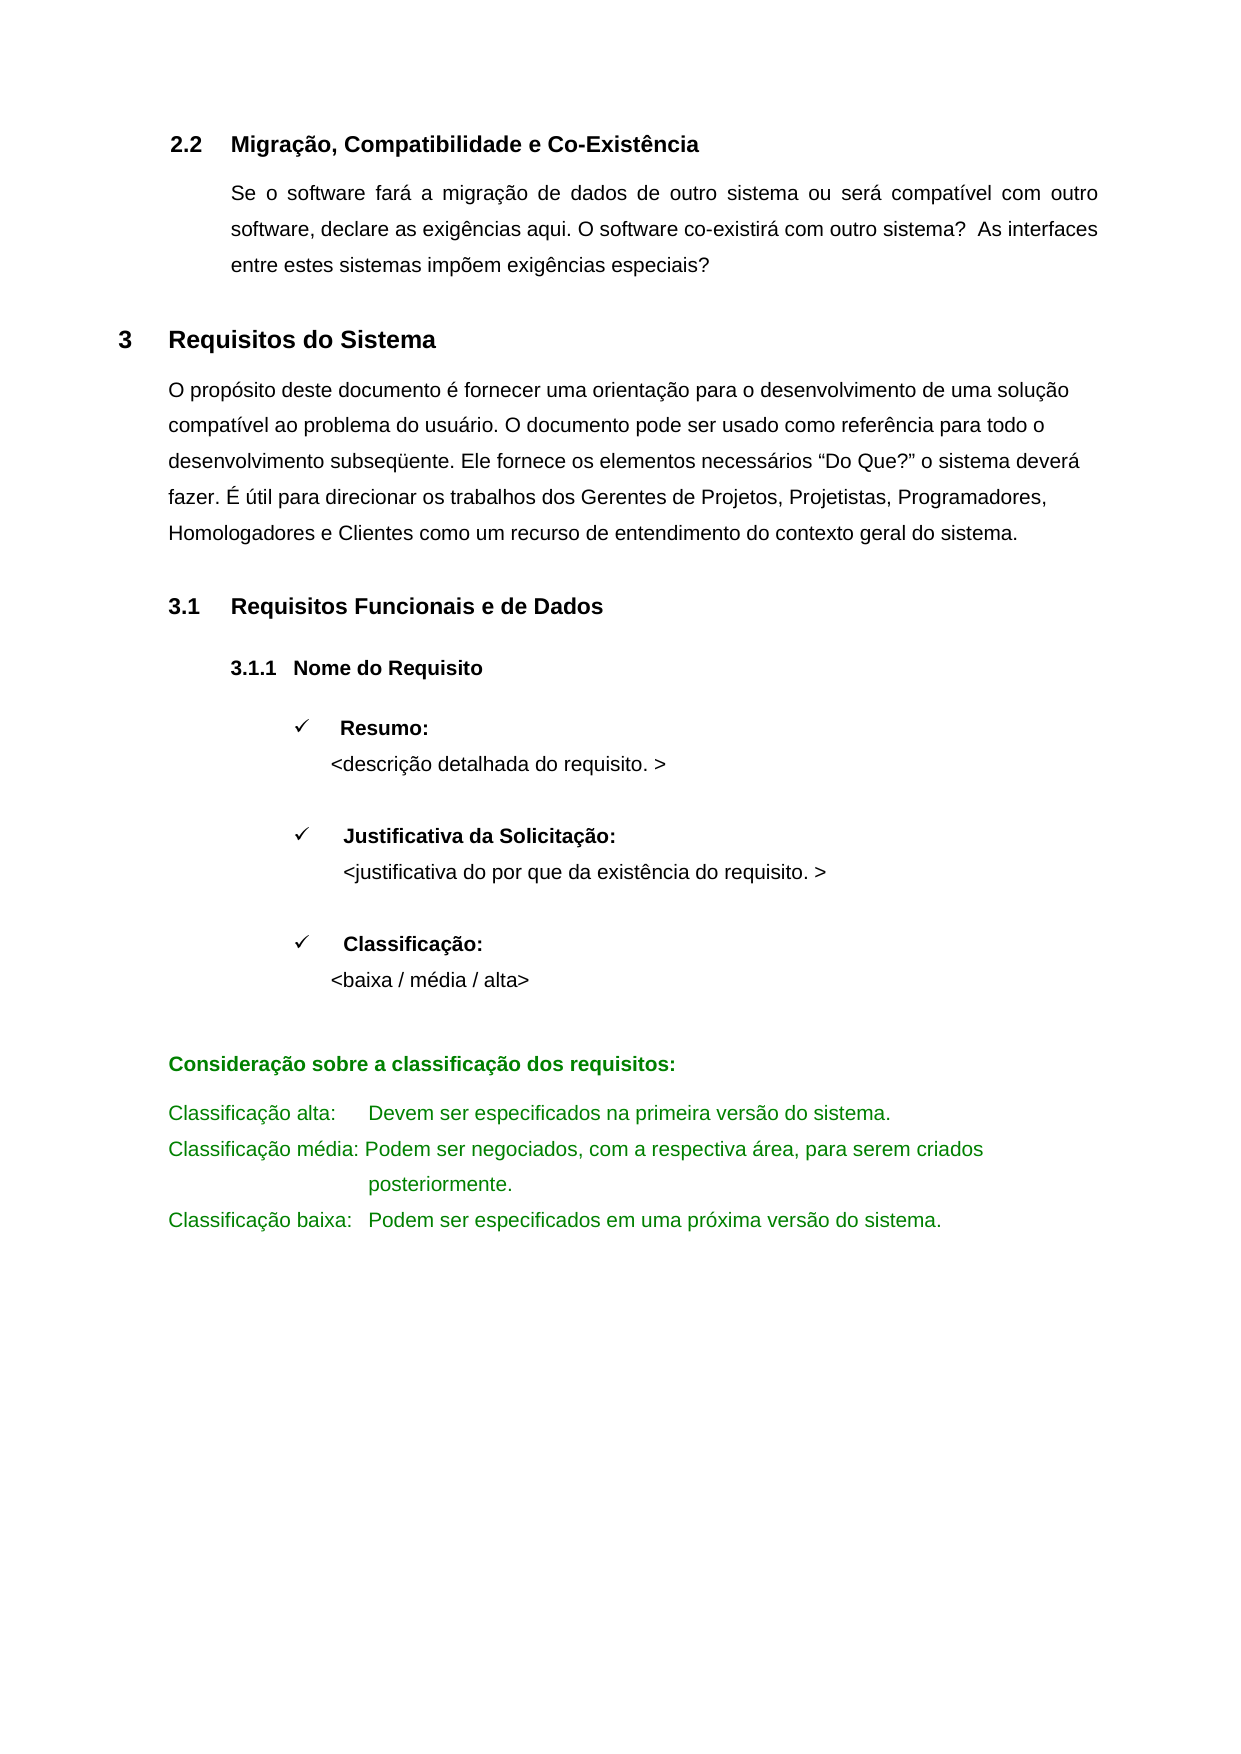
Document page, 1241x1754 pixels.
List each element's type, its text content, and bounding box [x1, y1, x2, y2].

text Classificação baixa: Podem ser especificados em uma próxima versão do sistema. [168, 1208, 1100, 1232]
text <justificativa do por que da existência do requisito. > [343, 860, 1100, 884]
text <baixa / média / alta> [331, 968, 1100, 992]
list Classificação: [293, 932, 1100, 956]
text Classificação alta: Devem ser especificados na primeira versão do sistema. [168, 1100, 1100, 1124]
list Justificativa da Solicitação: [293, 824, 1100, 848]
subtitle Requisitos Funcionais e de Dados [168, 593, 1100, 619]
list Nome do Requisito [193, 655, 1100, 679]
text Classificação média: Podem ser negociados, com a respectiva área, para serem criados [168, 1136, 1100, 1160]
text Se o software fará a migração de dados de outro sistema ou será compatível com outro software, declare as exigências aqui. O software co-existirá com outro sistema? As interfaces entre estes sistemas impõem exigências especiais? [231, 181, 1100, 277]
text posteriormente. [118, 1172, 1100, 1196]
text Consideração sobre a classificação dos requisitos: [168, 1052, 1100, 1076]
text <descrição detalhada do requisito. > [331, 752, 1100, 776]
text O propósito deste documento é fornecer uma orientação para o desenvolvimento de uma solução compatível ao problema do usuário. O documento pode ser usado como referência para todo o desenvolvimento subseqüente. Ele fornece os elementos necessários “Do Que?” o sistema deverá fazer. É útil para direcionar os trabalhos dos Gerentes de Projetos, Projetistas, Programadores, Homologadores e Clientes como um recurso de entendimento do contexto geral do sistema. [168, 377, 1100, 545]
subtitle Migração, Compatibilidade e Co-Existência [168, 131, 1100, 157]
list Resumo: [293, 716, 1100, 740]
subtitle Requisitos do Sistema [118, 325, 1100, 353]
